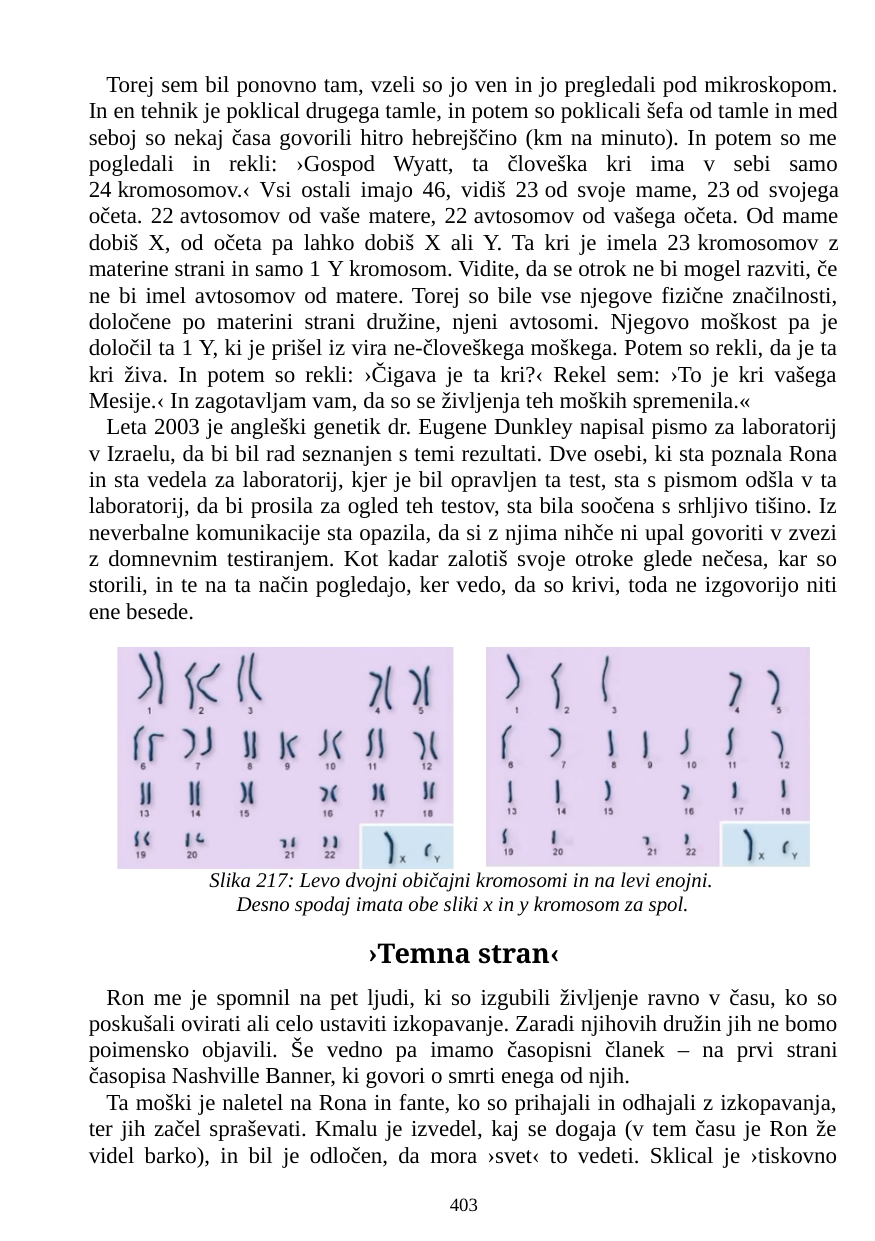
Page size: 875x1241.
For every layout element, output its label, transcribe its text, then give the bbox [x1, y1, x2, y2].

text Slika 217: Levo dvojni običajni kromosomi in na levi enojni. Desno spodaj imata obe sliki x in y kromosom za spol. [117, 869, 810, 916]
text Ron me je spomnil na pet ljudi, ki so izgubili življenje ravno v času, ko so poskušali ovirati ali celo ustaviti izkopavanje. Zaradi njihovih družin jih ne bomo poimensko objavili. Še vedno pa imamo časopisni članek – na prvi strani časopisa Nashville Banner, ki govori o smrti enega od njih. [88, 983, 839, 1089]
text Torej sem bil ponovno tam, vzeli so jo ven in jo pregledali pod mikroskopom. In en tehnik je poklical drugega tamle, in potem so poklicali šefa od tamle in med seboj so nekaj časa govorili hitro hebrejščino (km na minuto). In potem so me pogledali in rekli: ›Gospod Wyatt, ta človeška kri ima v sebi samo 24 kromosomov.‹ Vsi ostali imajo 46, vidiš 23 od svoje mame, 23 od svojega očeta. 22 avtosomov od vaše matere, 22 avtosomov od vašega očeta. Od mame dobiš X, od očeta pa lahko dobiš X ali Y. Ta kri je imela 23 kromosomov z materine strani in samo 1 Y kromosom. Vidite, da se otrok ne bi mogel razviti, če ne bi imel avtosomov od matere. Torej so bile vse njegove fizične značilnosti, določene po materini strani družine, njeni avtosomi. Njegovo moškost pa je določil ta 1 Y, ki je prišel iz vira ne-človeškega moškega. Potem so rekli, da je ta kri živa. In potem so rekli: ›Čigava je ta kri?‹ Rekel sem: ›To je kri vašega Mesije.‹ In zagotavljam vam, da so se življenja teh moških spremenila.« [88, 71, 839, 413]
subtitle ›Temna stran‹ [88, 866, 839, 971]
text Leta 2003 je angleški genetik dr. Eugene Dunkley napisal pismo za laboratorij v Izraelu, da bi bil rad seznanjen s temi rezultati. Dve osebi, ki sta poznala Rona in sta vedela za laboratorij, kjer je bil opravljen ta test, sta s pismom odšla v ta laboratorij, da bi prosila za ogled teh testov, sta bila soočena s srhljivo tišino. Iz neverbalne komunikacije sta opazila, da si z njima nihče ni upal govoriti v zvezi z domnevnim testiranjem. Kot kadar zalotiš svoje otroke glede nečesa, kar so storili, in te na ta način pogledajo, ker vedo, da so krivi, toda ne izgovorijo niti ene besede. [88, 413, 839, 624]
text Ta moški je naletel na Rona in fante, ko so prihajali in odhajali z izkopavanja, ter jih začel spraševati. Kmalu je izvedel, kaj se dogaja (v tem času je Ron že videl barko), in bil je odločen, da mora ›svet‹ to vedeti. Sklical je ›tiskovno [88, 1089, 839, 1168]
picture [117, 647, 810, 869]
